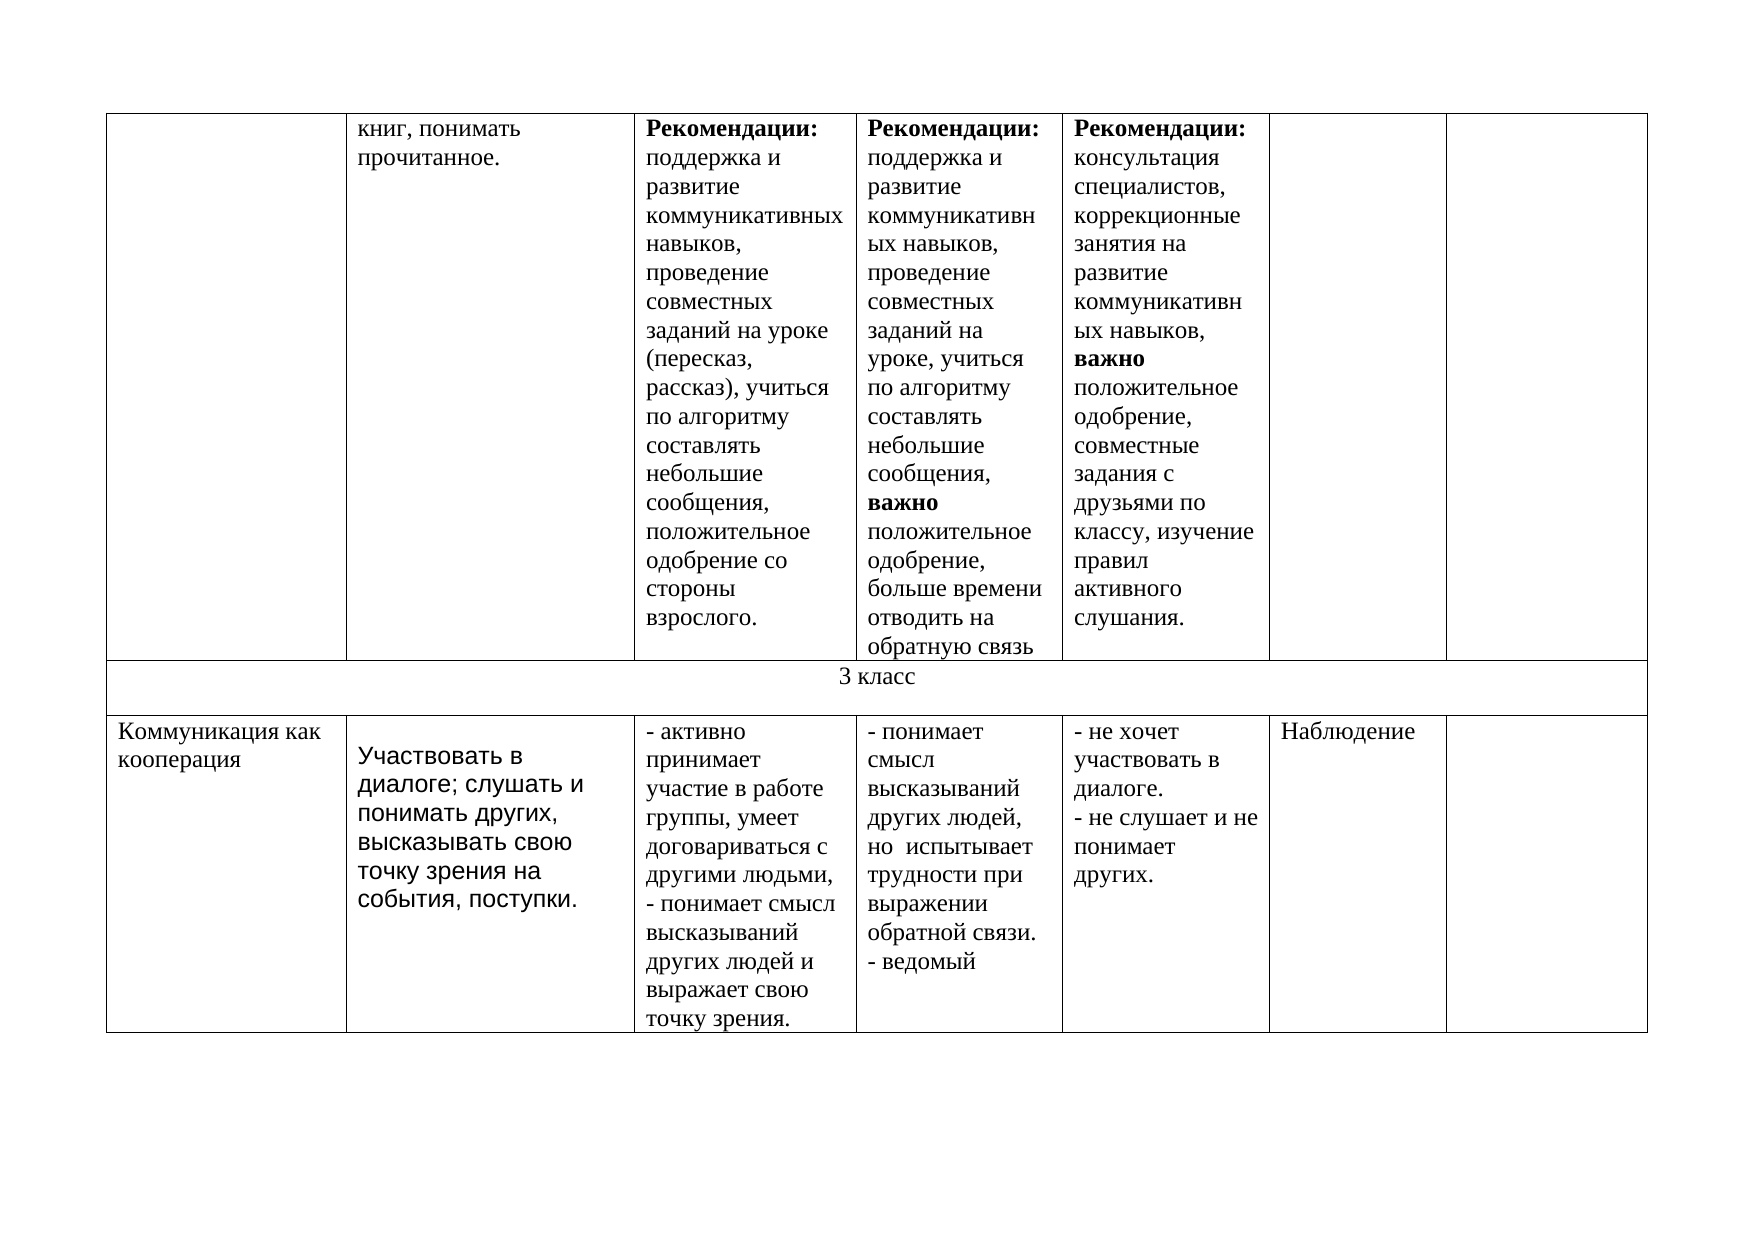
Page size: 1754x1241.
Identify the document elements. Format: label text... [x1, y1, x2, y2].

table_cell [1447, 716, 1647, 1032]
table_cell - понимает смысл высказываний других людей, но испытывает трудности при выражении обратной связи. - ведомый [857, 716, 1062, 1032]
table_cell [1447, 114, 1647, 660]
table_cell Рекомендации: поддержка и развитие коммуникативных навыков, проведение совместных заданий на уроке (пересказ, рассказ), учиться по алгоритму составлять небольшие сообщения, положительное одобрение со стороны взрослого. [635, 114, 856, 660]
table_cell Рекомендации: поддержка и развитие коммуникативных навыков, проведение совместных заданий на уроке, учиться по алгоритму составлять небольшие сообщения, важно положительное одобрение, больше времени отводить на обратную связь [857, 114, 1062, 660]
table_cell книг, понимать прочитанное. [347, 114, 634, 660]
table_cell 3 класс [107, 661, 1647, 715]
table_cell - активно принимает участие в работе группы, умеет договариваться с другими людьми, - понимает смысл высказываний других людей и выражает свою точку зрения. [635, 716, 856, 1032]
table_cell [1270, 114, 1446, 660]
table_cell Наблюдение [1270, 716, 1446, 1032]
table_cell - не хочет участвовать в диалоге. - не слушает и не понимает других. [1063, 716, 1269, 1032]
table_cell Рекомендации: консультация специалистов, коррекционные занятия на развитие коммуникативных навыков, важно положительное одобрение, совместные задания с друзьями по классу, изучение правил активного слушания. [1063, 114, 1269, 660]
table_cell [107, 114, 346, 660]
table_cell Участвовать в диалоге; слушать и понимать других, высказывать свою точку зрения на события, поступки. [347, 716, 634, 1032]
table_cell Коммуникация как кооперация [107, 716, 346, 1032]
